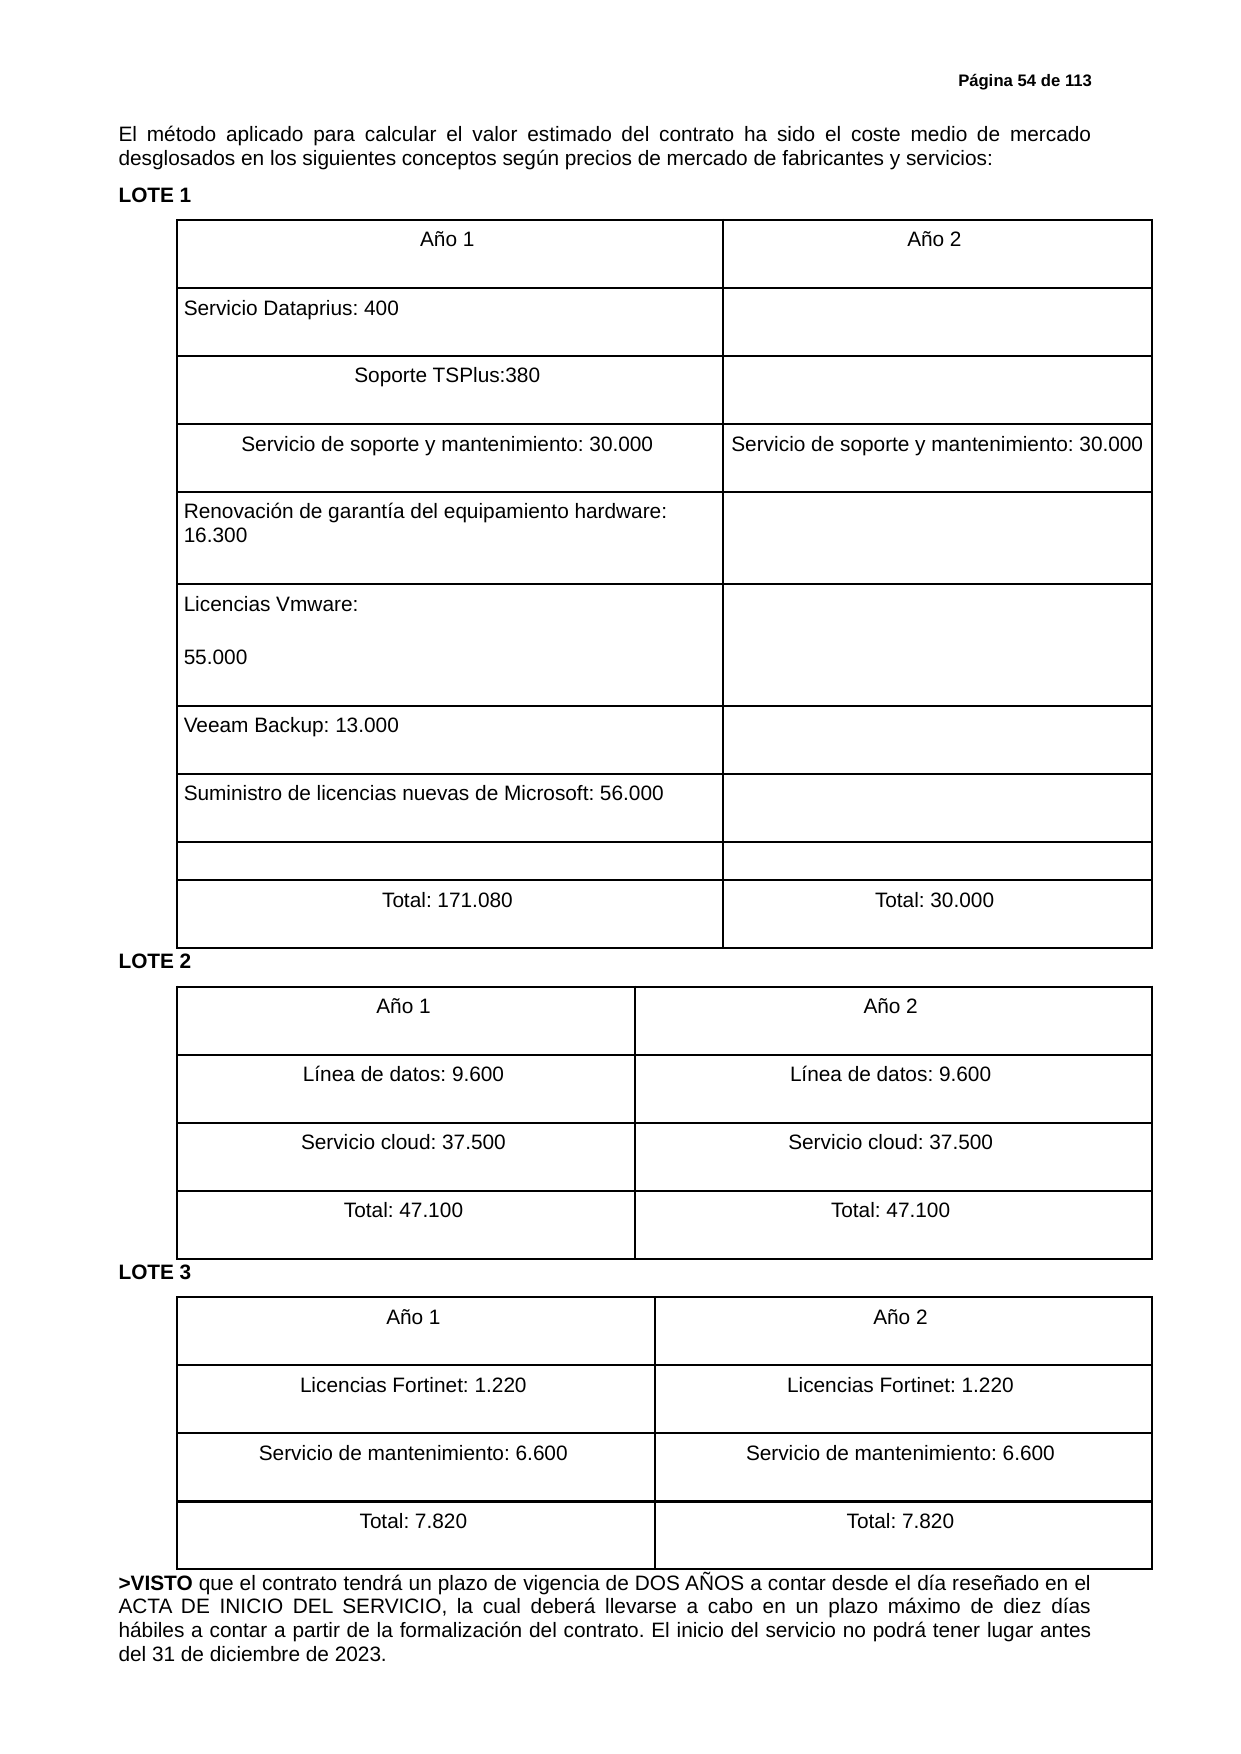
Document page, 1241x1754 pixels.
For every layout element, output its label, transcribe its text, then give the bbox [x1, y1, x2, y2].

table_cell [724, 357, 1151, 423]
table_cell Suministro de licencias nuevas de Microsoft: 56.000 [178, 775, 722, 841]
table_cell [178, 843, 722, 879]
table_header Año 1 [178, 1298, 654, 1364]
text El método aplicado para calcular el valor estimado del contrato ha sido el coste medio de mercado desglosados en los siguientes conceptos según precios de mercado de fabricantes y servicios: [118, 122, 1092, 170]
table_cell Licencias Fortinet: 1.220 [178, 1366, 654, 1432]
text LOTE 1 [118, 182, 1092, 206]
table_cell Total: 171.080 [178, 881, 722, 947]
table_header Año 2 [724, 221, 1151, 287]
table_cell Veeam Backup: 13.000 [178, 707, 722, 772]
table_cell Licencias Vmware: 55.000 [178, 585, 722, 704]
table_cell Servicio de soporte y mantenimiento: 30.000 [724, 425, 1151, 491]
table_cell Servicio de mantenimiento: 6.600 [178, 1434, 654, 1500]
table_cell Servicio de mantenimiento: 6.600 [656, 1434, 1151, 1500]
table_cell Licencias Fortinet: 1.220 [656, 1366, 1151, 1432]
table_cell [724, 775, 1151, 841]
table_cell Soporte TSPlus:380 [178, 357, 722, 423]
table_header Año 1 [178, 988, 634, 1054]
table_cell Línea de datos: 9.600 [636, 1056, 1151, 1122]
text LOTE 3 [118, 1260, 1092, 1284]
table_cell Servicio cloud: 37.500 [636, 1124, 1151, 1190]
table_cell Total: 47.100 [636, 1192, 1151, 1258]
table_cell [724, 707, 1151, 772]
table_cell Línea de datos: 9.600 [178, 1056, 634, 1122]
table_cell [724, 493, 1151, 583]
table_cell [724, 585, 1151, 704]
text LOTE 2 [118, 949, 1092, 973]
text >VISTO que el contrato tendrá un plazo de vigencia de DOS AÑOS a contar desde el día reseñado en el ACTA DE INICIO DEL SERVICIO, la cual deberá llevarse a cabo en un plazo máximo de diez días hábiles a contar a partir de la formalización del contrato. El inicio del servicio no podrá tener lugar antes del 31 de diciembre de 2023. [118, 1570, 1092, 1666]
table_cell Servicio Dataprius: 400 [178, 289, 722, 355]
table_cell Servicio cloud: 37.500 [178, 1124, 634, 1190]
table_cell Servicio de soporte y mantenimiento: 30.000 [178, 425, 722, 491]
table_cell Total: 30.000 [724, 881, 1151, 947]
table_cell Renovación de garantía del equipamiento hardware: 16.300 [178, 493, 722, 583]
table_cell Total: 47.100 [178, 1192, 634, 1258]
table_header Año 2 [636, 988, 1151, 1054]
table_cell Total: 7.820 [178, 1503, 654, 1568]
table_cell [724, 289, 1151, 355]
table_header Año 1 [178, 221, 722, 287]
table_header Año 2 [656, 1298, 1151, 1364]
table_cell Total: 7.820 [656, 1503, 1151, 1568]
table_cell [724, 843, 1151, 879]
